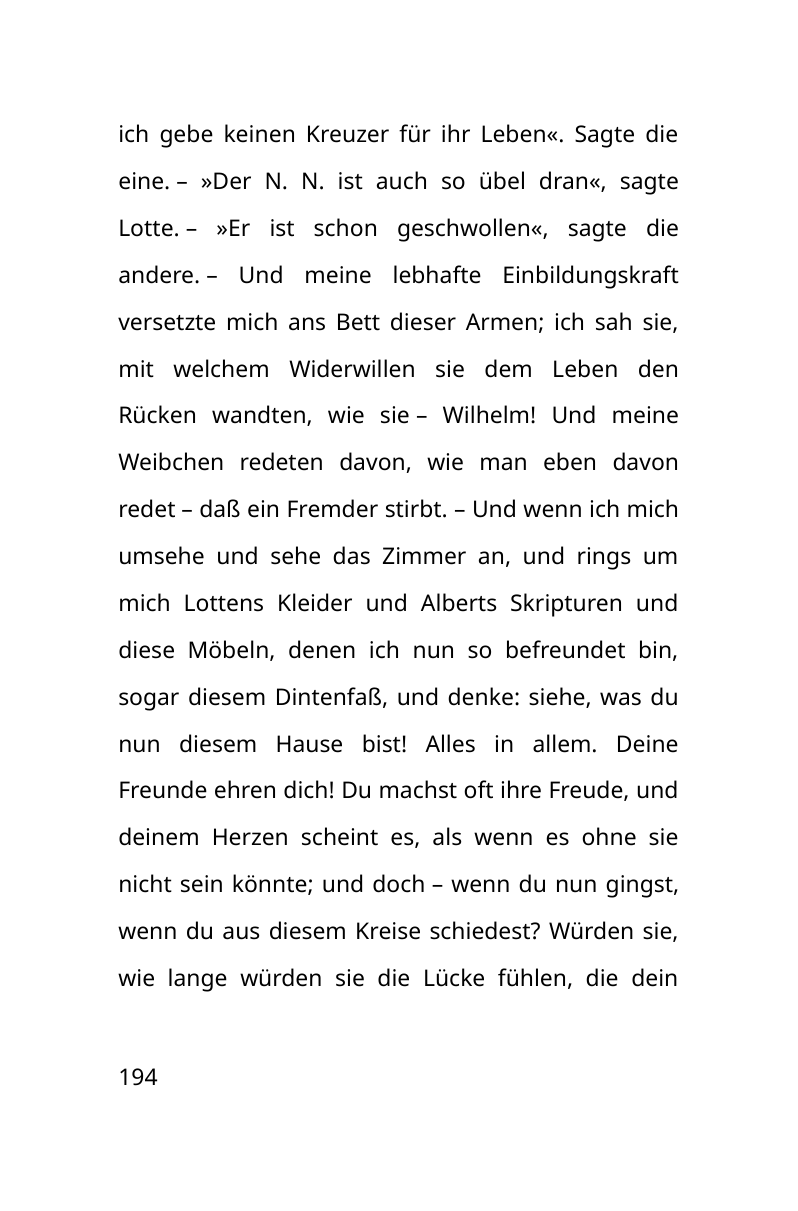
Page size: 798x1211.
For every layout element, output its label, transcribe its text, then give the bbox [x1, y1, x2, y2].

text ich gebe keinen Kreuzer für ihr Leben«. Sagte die eine. – »Der N. N. ist auch so übel dran«, sagte Lotte. – »Er ist schon geschwollen«, sagte die andere. – Und meine lebhafte Einbildungskraft versetzte mich ans Bett dieser Armen; ich sah sie, mit welchem Widerwillen sie dem Leben den Rücken wandten, wie sie – Wilhelm! Und meine Weibchen redeten davon, wie man eben davon redet – daß ein Fremder stirbt. – Und wenn ich mich umsehe und sehe das Zimmer an, und rings um mich Lottens Kleider und Alberts Skripturen und diese Möbeln, denen ich nun so befreundet bin, sogar diesem Dintenfaß, und denke: siehe, was du nun diesem Hause bist! Alles in allem. Deine Freunde ehren dich! Du machst oft ihre Freude, und deinem Herzen scheint es, als wenn es ohne sie nicht sein könnte; und doch – wenn du nun gingst, wenn du aus diesem Kreise schiedest? Würden sie, wie lange würden sie die Lücke fühlen, die dein [118, 118, 679, 993]
